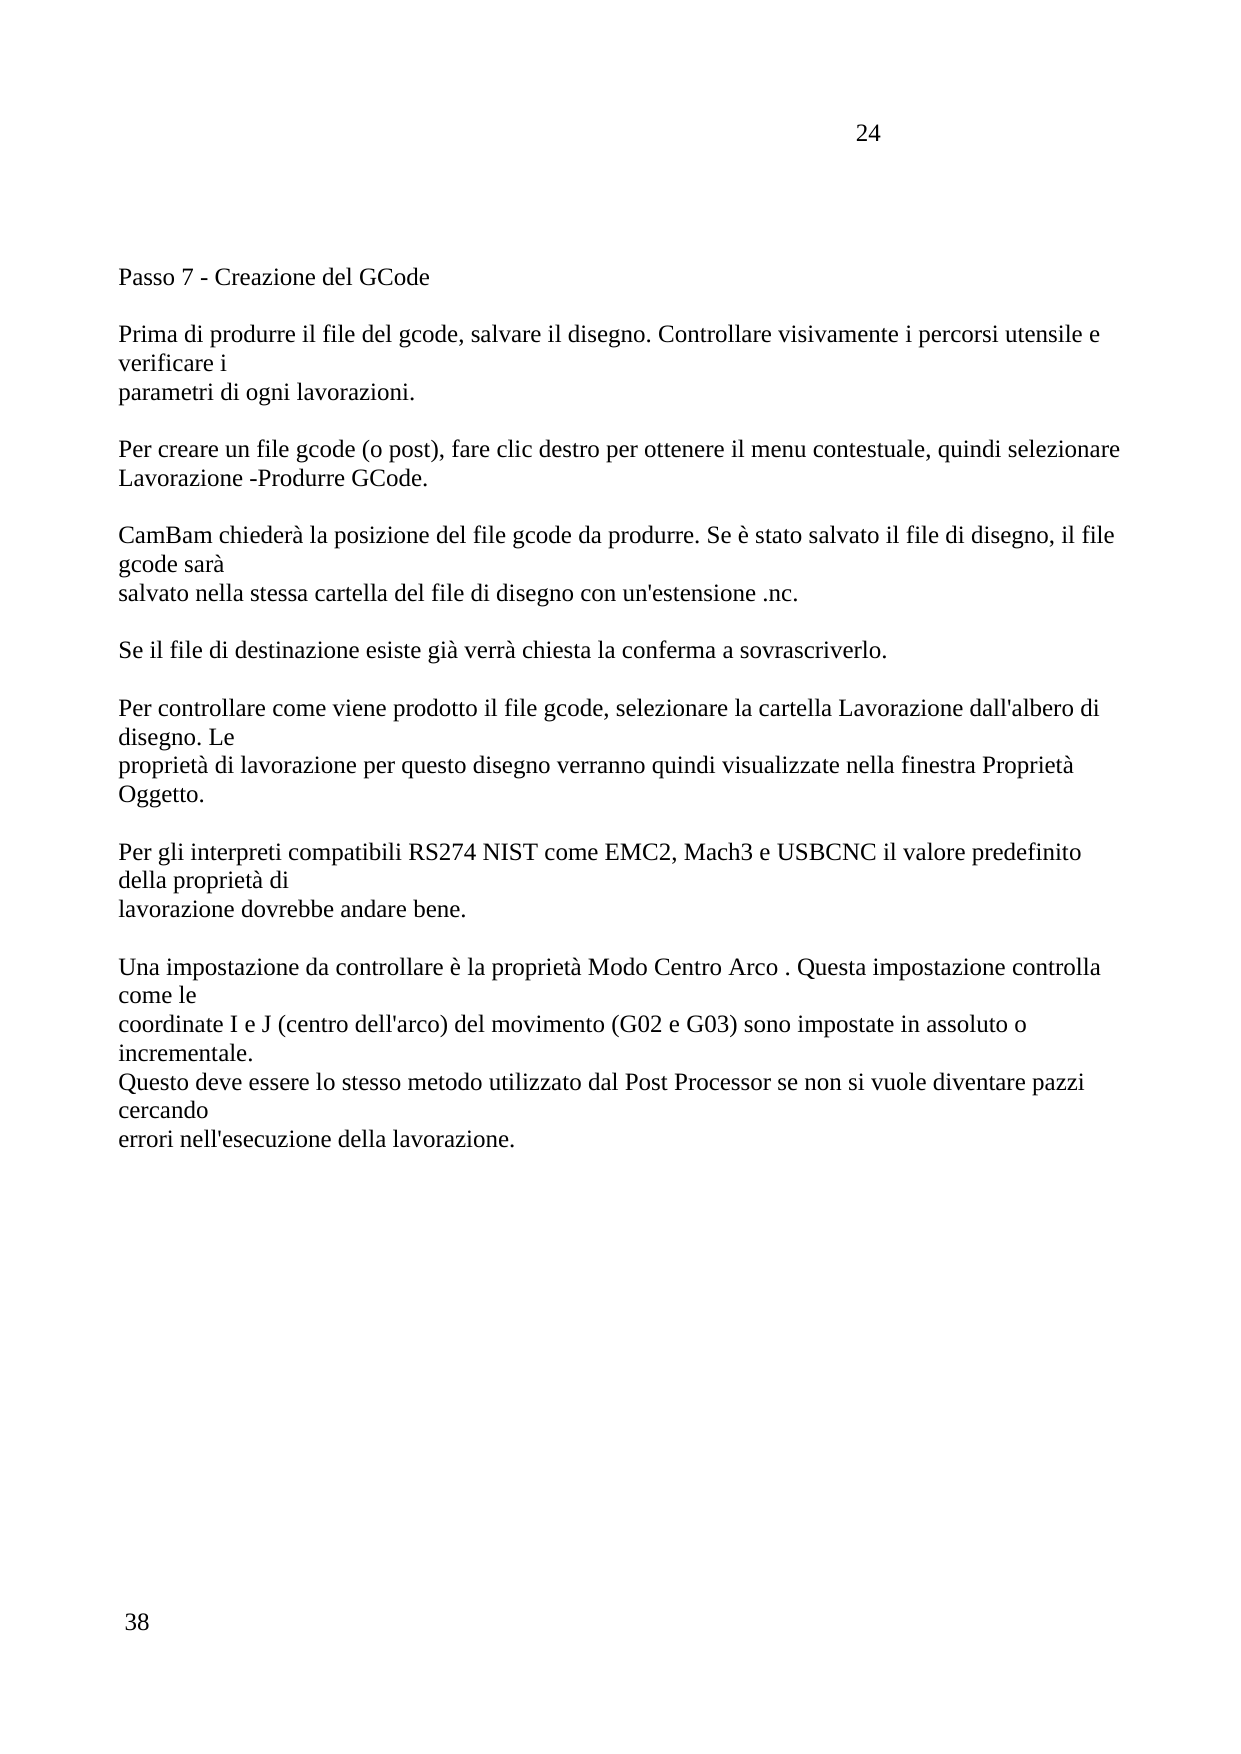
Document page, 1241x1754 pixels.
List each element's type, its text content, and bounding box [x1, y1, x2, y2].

text Per creare un file gcode (o post), fare clic destro per ottenere il menu contestuale, quindi selezionare [118, 434, 1122, 463]
text lavorazione dovrebbe andare bene. [118, 894, 1122, 923]
text errori nell'esecuzione della lavorazione. [118, 1124, 1122, 1153]
text Passo 7 - Creazione del GCode [118, 262, 1122, 291]
text Lavorazione -Produrre GCode. [118, 463, 1122, 492]
text salvato nella stessa cartella del file di disegno con un'estensione .nc. [118, 578, 1122, 607]
text CamBam chiederà la posizione del file gcode da produrre. Se è stato salvato il file di disegno, il file gcode sarà [118, 521, 1122, 578]
text Prima di produrre il file del gcode, salvare il disegno. Controllare visivamente i percorsi utensile e verificare i [118, 319, 1122, 377]
text Per gli interpreti compatibili RS274 NIST come EMC2, Mach3 e USBCNC il valore predefinito della proprietà di [118, 837, 1122, 894]
text Se il file di destinazione esiste già verrà chiesta la conferma a sovrascriverlo. [118, 636, 1122, 664]
text proprietà di lavorazione per questo disegno verranno quindi visualizzate nella finestra Proprietà Oggetto. [118, 751, 1122, 808]
text parametri di ogni lavorazioni. [118, 377, 1122, 406]
text Per controllare come viene prodotto il file gcode, selezionare la cartella Lavorazione dall'albero di disegno. Le [118, 693, 1122, 751]
text 24 [118, 118, 1122, 147]
text Una impostazione da controllare è la proprietà Modo Centro Arco . Questa impostazione controlla come le [118, 952, 1122, 1009]
text Questo deve essere lo stesso metodo utilizzato dal Post Processor se non si vuole diventare pazzi cercando [118, 1067, 1122, 1124]
text coordinate I e J (centro dell'arco) del movimento (G02 e G03) sono impostate in assoluto o incrementale. [118, 1009, 1122, 1067]
